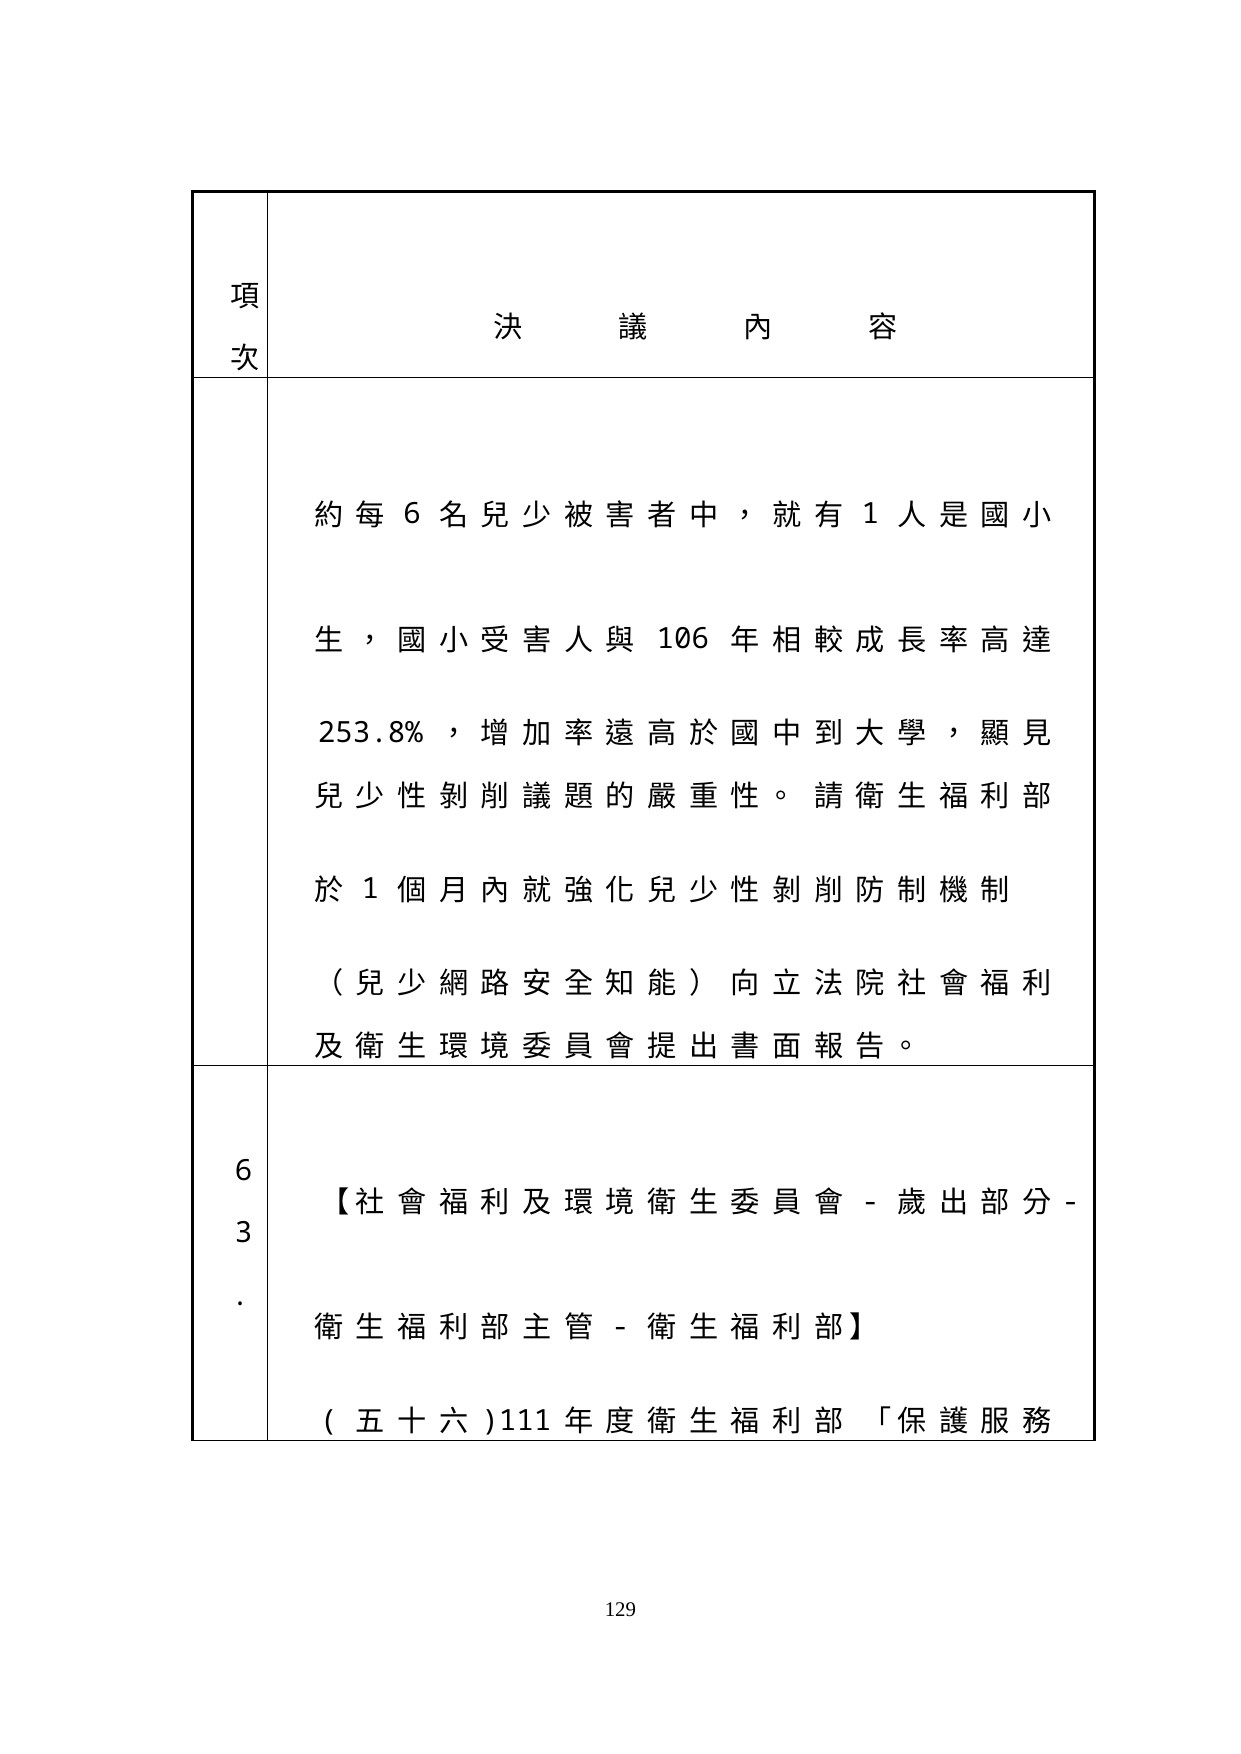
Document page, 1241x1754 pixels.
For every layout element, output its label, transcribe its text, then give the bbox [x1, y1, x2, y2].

table_header 項次 [194, 193, 267, 377]
table_cell 63. [194, 1066, 267, 1439]
table_cell [194, 378, 267, 1064]
table_header 決 議 內 容 [268, 193, 1093, 377]
table_cell 約每6名兒少被害者中，就有1人是國小生，國小受害人與106年相較成長率高達253.8%，增加率遠高於國中到大學，顯見兒少性剝削議題的嚴重性。請衛生福利部於1個月內就強化兒少性剝削防制機制（兒少網路安全知能）向立法院社會福利及衛生環境委員會提出書面報告。 [268, 378, 1093, 1064]
table_cell 【社會福利及環境衛生委員會-歲出部分-衛生福利部主管-衛生福利部】 (五十六)111年度衛生福利部「保護服務 [268, 1066, 1093, 1439]
